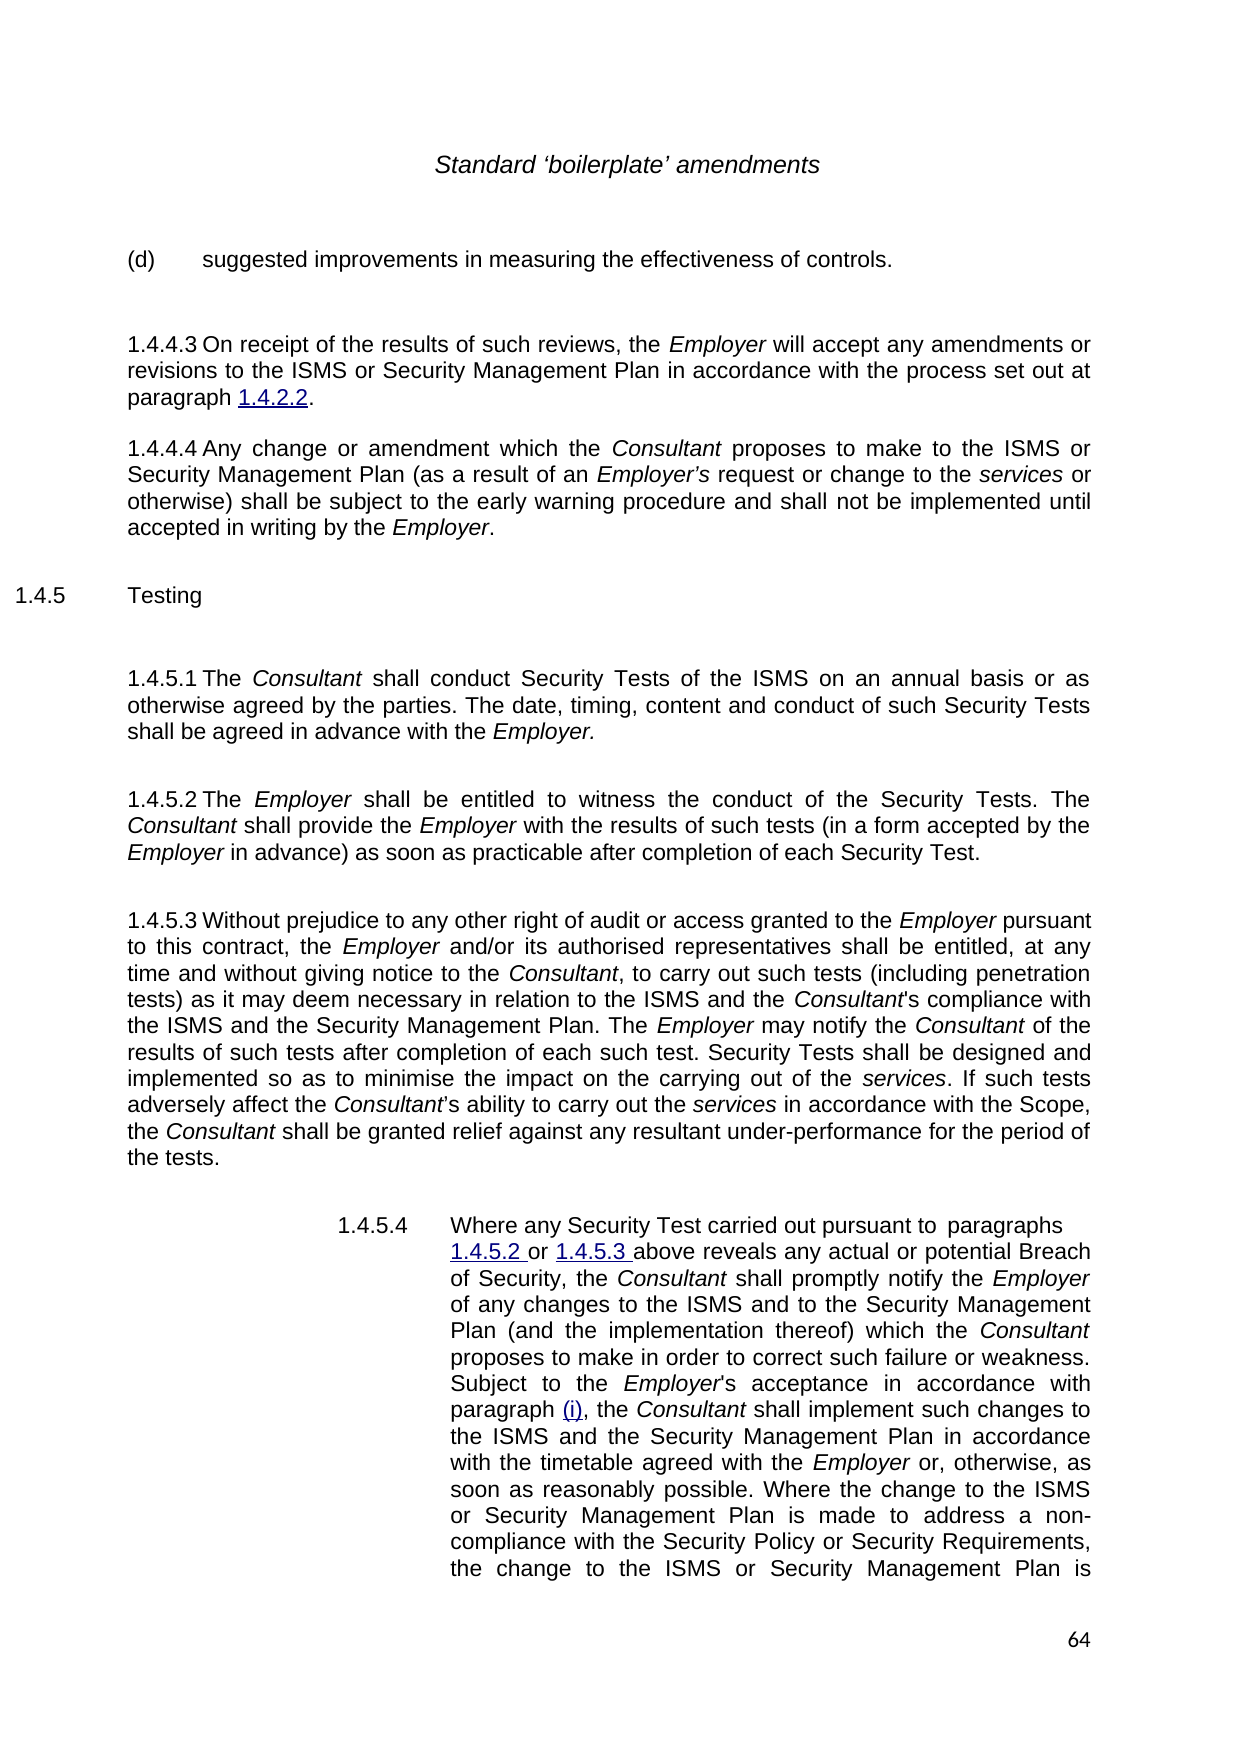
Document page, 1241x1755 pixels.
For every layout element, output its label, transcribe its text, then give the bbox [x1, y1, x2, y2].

list Any change or amendment which the Consultant proposes to make to the ISMS or Security Management Plan (as a result of an Employer’s request or change to the services or otherwise) shall be subject to the early warning procedure and shall not be implemented until accepted in writing by the Employer. [127, 435, 1091, 541]
list On receipt of the results of such reviews, the Employer will accept any amendments or revisions to the ISMS or Security Management Plan in accordance with the process set out at paragraph 1.4.2.2. [127, 331, 1091, 410]
text 1.4.5.2 or 1.4.5.3 above reveals any actual or potential Breach of Security, the Consultant shall promptly notify the Employer of any changes to the ISMS and to the Security Management Plan (and the implementation thereof) which the Consultant proposes to make in order to correct such failure or weakness. Subject to the Employer's acceptance in accordance with paragraph (i), the Consultant shall implement such changes to the ISMS and the Security Management Plan in accordance with the timetable agreed with the Employer or, otherwise, as soon as reasonably possible. Where the change to the ISMS or Security Management Plan is made to address a non-compliance with the Security Policy or Security Requirements, the change to the ISMS or Security Management Plan is [450, 1238, 1091, 1581]
list The Consultant shall conduct Security Tests of the ISMS on an annual basis or as otherwise agreed by the parties. The date, timing, content and conduct of such Security Tests shall be agreed in advance with the Employer. [127, 665, 1091, 744]
list Where any Security Test carried out pursuant to paragraphs [337, 1212, 1113, 1238]
list The Employer shall be entitled to witness the conduct of the Security Tests. The Consultant shall provide the Employer with the results of such tests (in a form accepted by the Employer in advance) as soon as practicable after completion of each Security Test. [127, 786, 1091, 865]
list Testing [14, 582, 1113, 608]
list Without prejudice to any other right of audit or access granted to the Employer pursuant to this contract, the Employer and/or its authorised representatives shall be entitled, at any time and without giving notice to the Consultant, to carry out such tests (including penetration tests) as it may deem necessary in relation to the ISMS and the Consultant's compliance with the ISMS and the Security Management Plan. The Employer may notify the Consultant of the results of such tests after completion of each such test. Security Tests shall be designed and implemented so as to minimise the impact on the carrying out of the services. If such tests adversely affect the Consultant’s ability to carry out the services in accordance with the Scope, the Consultant shall be granted relief against any resultant under-performance for the period of the tests. [127, 907, 1091, 1170]
list suggested improvements in measuring the effectiveness of controls. [127, 246, 1091, 272]
